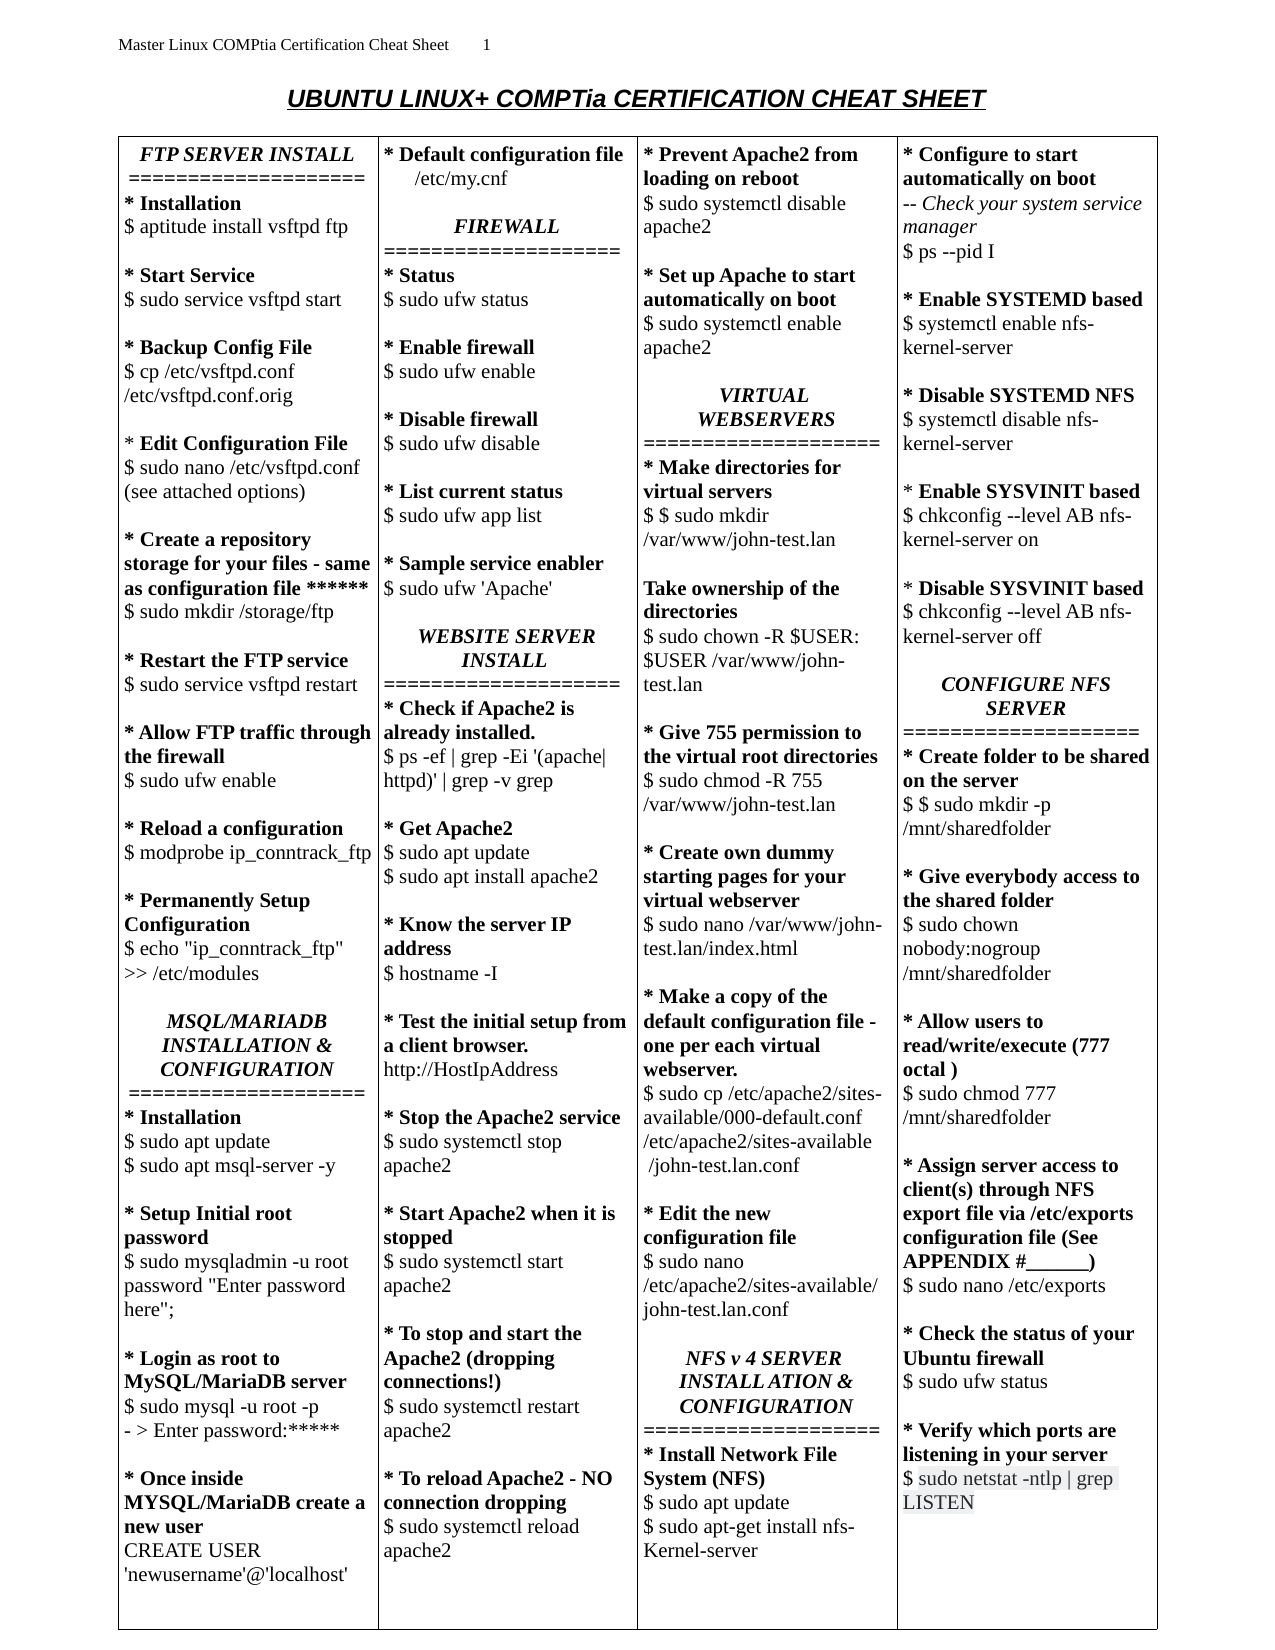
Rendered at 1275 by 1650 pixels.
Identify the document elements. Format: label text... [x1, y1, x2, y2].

table_header * Configure to start automatically on boot -- Check your system service manager $ ps --pid I * Enable SYSTEMD based $ systemctl enable nfs-kernel-server * Disable SYSTEMD NFS $ systemctl disable nfs-kernel-server * Enable SYSVINIT based $ chkconfig --level AB nfs-kernel-server on * Disable SYSVINIT based $ chkconfig --level AB nfs-kernel-server off CONFIGURE NFS SERVER ==================== * Create folder to be shared on the server $ $ sudo mkdir -p /mnt/sharedfolder * Give everybody access to the shared folder $ sudo chown nobody:nogroup /mnt/sharedfolder * Allow users to read/write/execute (777 octal ) $ sudo chmod 777 /mnt/sharedfolder * Assign server access to client(s) through NFS export file via /etc/exports configuration file (See APPENDIX #______) $ sudo nano /etc/exports * Check the status of your Ubuntu firewall $ sudo ufw status * Verify which ports are listening in your server $ sudo netstat -ntlp | grep LISTEN [898, 137, 1157, 1629]
table_header FTP SERVER INSTALL ==================== * Installation $ aptitude install vsftpd ftp * Start Service $ sudo service vsftpd start * Backup Config File $ cp /etc/vsftpd.conf /etc/vsftpd.conf.orig * Edit Configuration File $ sudo nano /etc/vsftpd.conf (see attached options) * Create a repository storage for your files - same as configuration file ****** $ sudo mkdir /storage/ftp * Restart the FTP service $ sudo service vsftpd restart * Allow FTP traffic through the firewall $ sudo ufw enable * Reload a configuration $ modprobe ip_conntrack_ftp * Permanently Setup Configuration $ echo "ip_conntrack_ftp" >> /etc/modules MSQL/MARIADB INSTALLATION & CONFIGURATION ==================== * Installation $ sudo apt update $ sudo apt msql-server -y * Setup Initial root password $ sudo mysqladmin -u root password "Enter password here"; * Login as root to MySQL/MariaDB server $ sudo mysql -u root -p - > Enter password:***** * Once inside MYSQL/MariaDB create a new user CREATE USER 'newusername'@'localhost' [119, 137, 378, 1629]
text UBUNTU LINUX+ COMPTia CERTIFICATION CHEAT SHEET [118, 84, 1157, 112]
table_header * Default configuration file /etc/my.cnf FIREWALL ==================== * Status $ sudo ufw status * Enable firewall $ sudo ufw enable * Disable firewall $ sudo ufw disable * List current status $ sudo ufw app list * Sample service enabler $ sudo ufw 'Apache' WEBSITE SERVER INSTALL ==================== * Check if Apache2 is already installed. $ ps -ef | grep -Ei '(apache|httpd)' | grep -v grep * Get Apache2 $ sudo apt update $ sudo apt install apache2 * Know the server IP address $ hostname -I * Test the initial setup from a client browser. http://HostIpAddress * Stop the Apache2 service $ sudo systemctl stop apache2 * Start Apache2 when it is stopped $ sudo systemctl start apache2 * To stop and start the Apache2 (dropping connections!) $ sudo systemctl restart apache2 * To reload Apache2 - NO connection dropping $ sudo systemctl reload apache2 [379, 137, 637, 1629]
table_header * Prevent Apache2 from loading on reboot $ sudo systemctl disable apache2 * Set up Apache to start automatically on boot $ sudo systemctl enable apache2 VIRTUAL WEBSERVERS ==================== * Make directories for virtual servers $ $ sudo mkdir /var/www/john-test.lan Take ownership of the directories $ sudo chown -R $USER:$USER /var/www/john-test.lan * Give 755 permission to the virtual root directories $ sudo chmod -R 755 /var/www/john-test.lan * Create own dummy starting pages for your virtual webserver $ sudo nano /var/www/john-test.lan/index.html * Make a copy of the default configuration file - one per each virtual webserver. $ sudo cp /etc/apache2/sites-available/000-default.conf /etc/apache2/sites-available /john-test.lan.conf * Edit the new configuration file $ sudo nano /etc/apache2/sites-available/ john-test.lan.conf NFS v 4 SERVER INSTALL ATION & CONFIGURATION ==================== * Install Network File System (NFS) $ sudo apt update $ sudo apt-get install nfs-Kernel-server [638, 137, 897, 1629]
